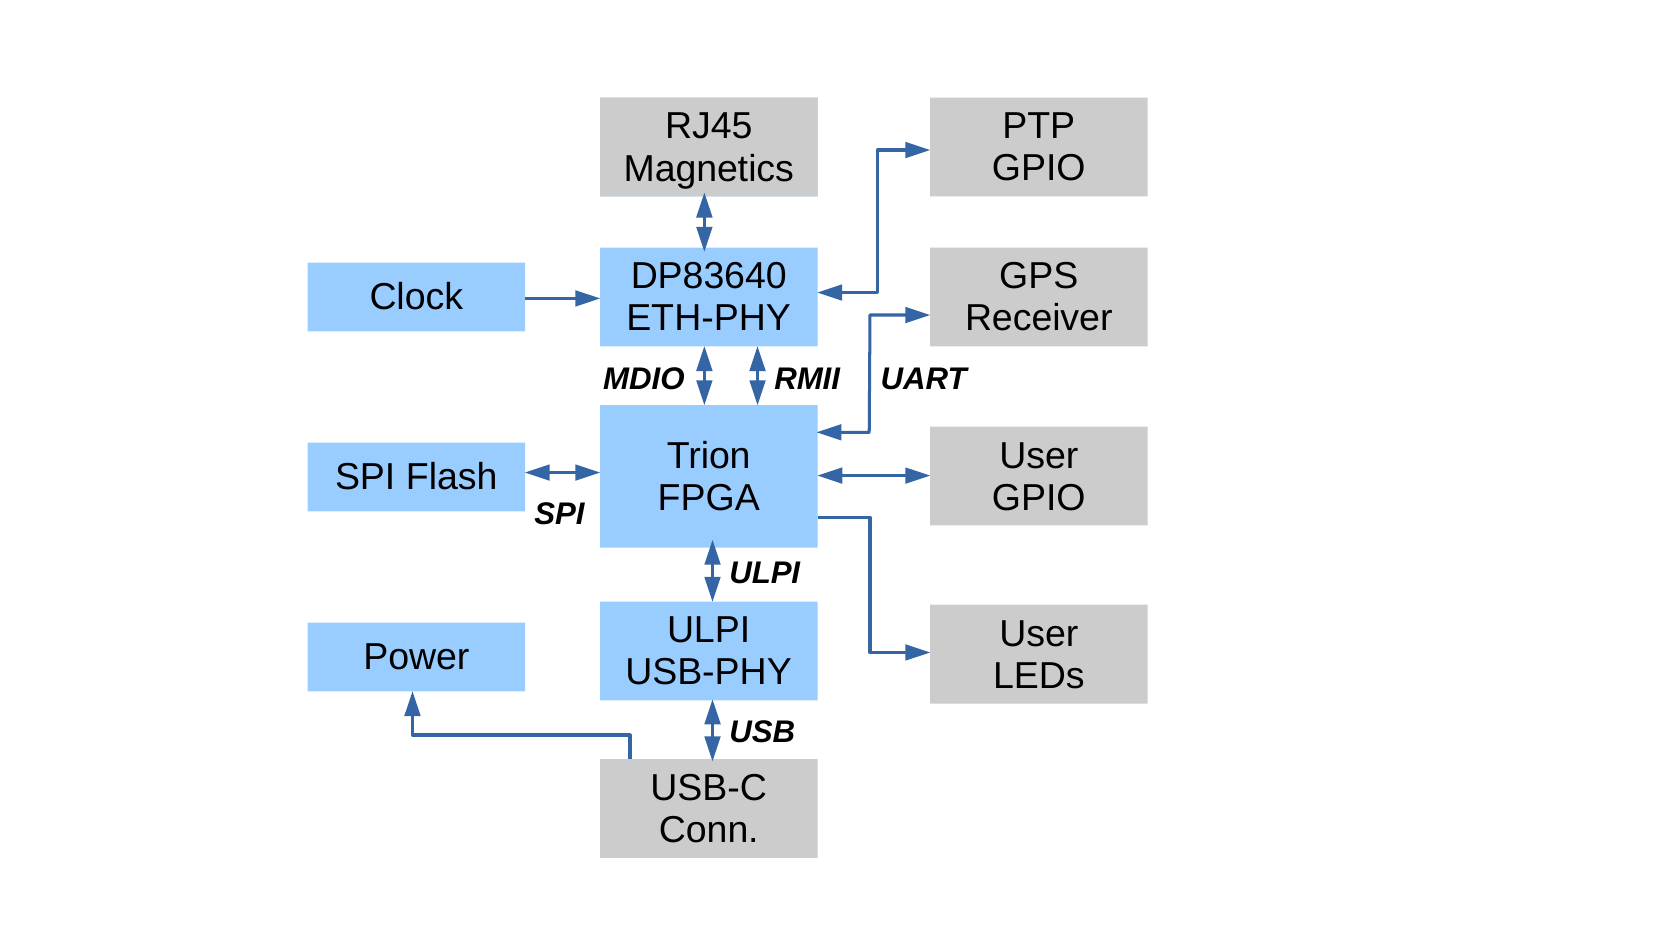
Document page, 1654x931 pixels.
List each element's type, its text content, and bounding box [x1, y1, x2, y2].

text_box USB [714, 707, 810, 757]
text_box Power [307, 622, 526, 692]
text_box SPI Flash [307, 442, 526, 512]
text_box RMII [759, 354, 856, 404]
text_box MDIO [588, 354, 700, 404]
text_box PTP GPIO [930, 97, 1148, 197]
text_box User LEDs [930, 604, 1148, 704]
text_box GPS Receiver [930, 247, 1148, 347]
text_box Clock [307, 262, 526, 332]
text_box ULPI [714, 547, 816, 598]
text_box ULPI USB-PHY [600, 601, 818, 701]
text_box Trion FPGA [600, 405, 818, 548]
text_box SPI [519, 488, 600, 539]
text_box DP83640 ETH-PHY [600, 247, 818, 347]
text_box RJ45 Magnetics [600, 97, 818, 197]
text_box User GPIO [930, 426, 1148, 526]
text_box UART [865, 354, 982, 404]
text_box USB-C Conn. [600, 759, 818, 858]
